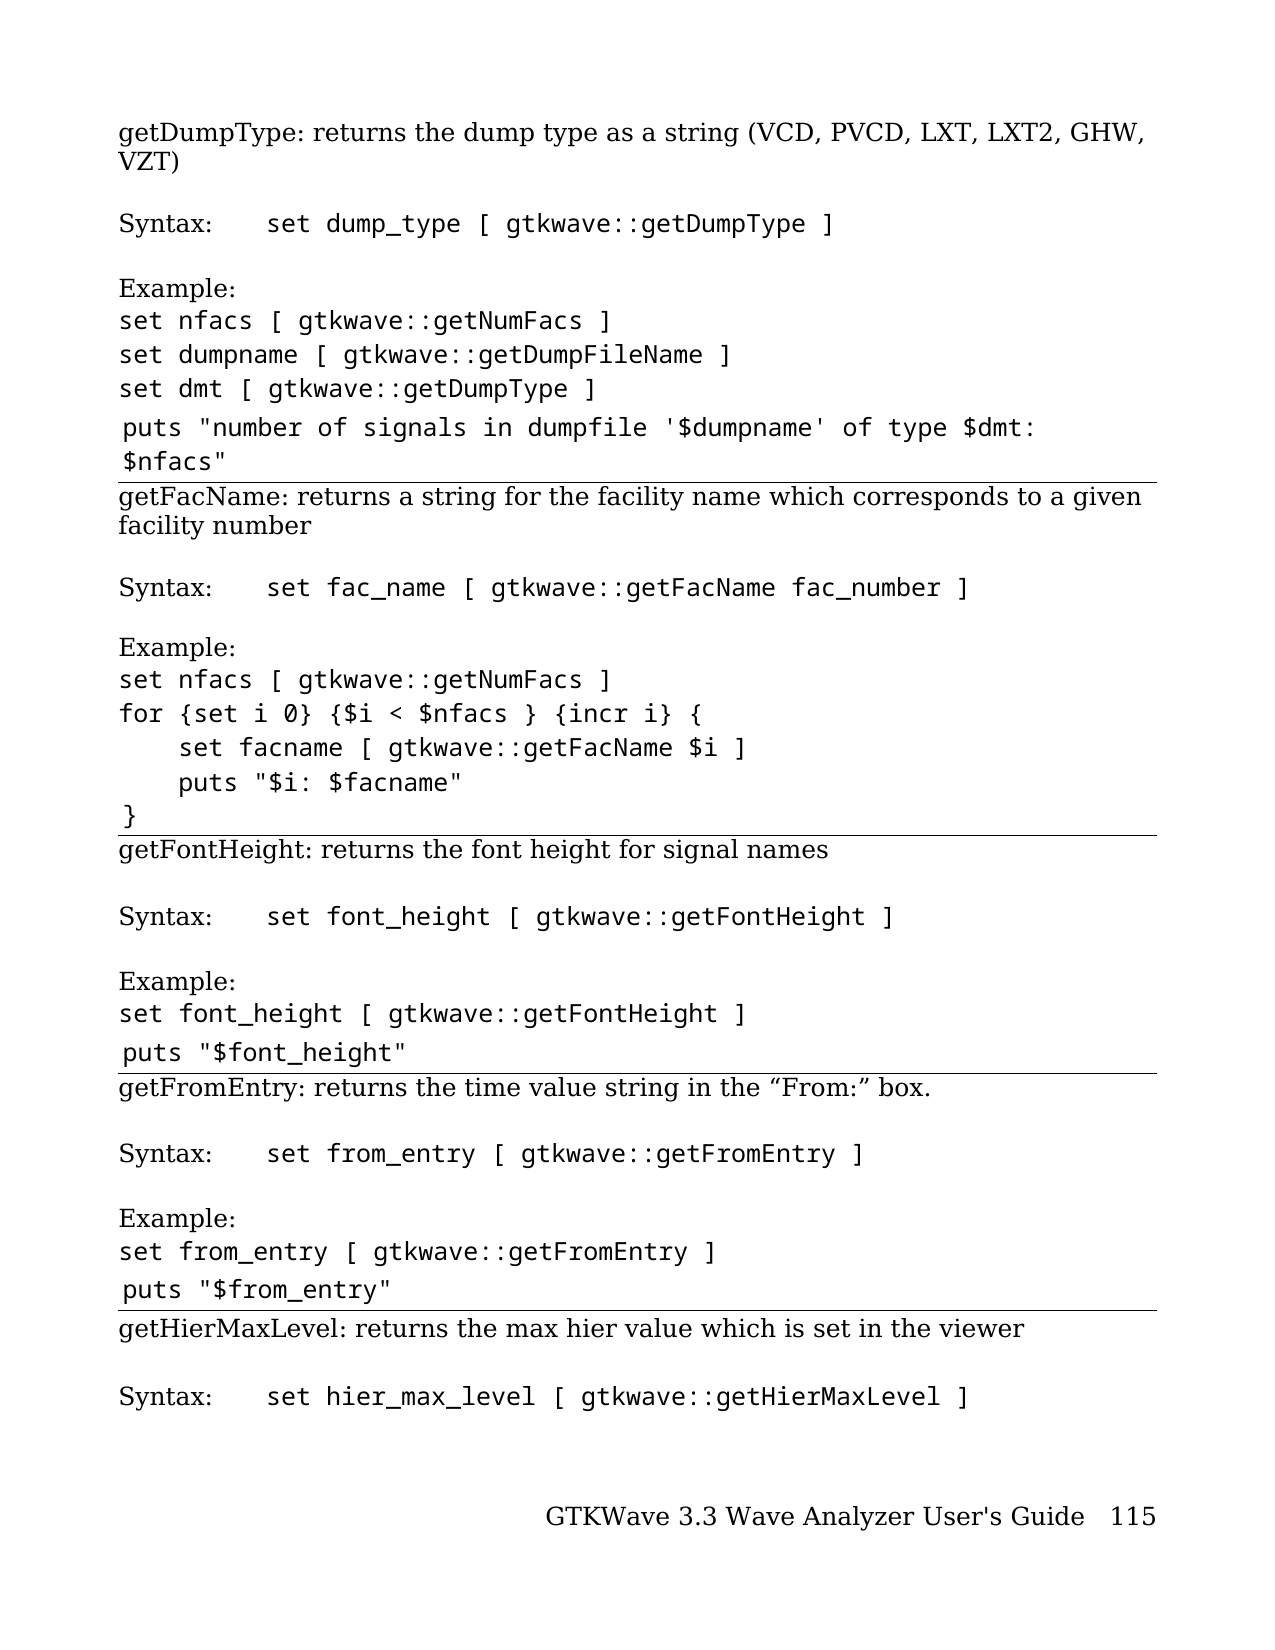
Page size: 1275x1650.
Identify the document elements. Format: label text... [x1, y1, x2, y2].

text set dmt [ gtkwave::getDumpType ] [118, 371, 1157, 405]
text puts "$from_entry" [118, 1267, 1157, 1310]
text set font_height [ gtkwave::getFontHeight ] [118, 996, 1157, 1030]
text set nfacs [ gtkwave::getNumFacs ] [118, 303, 1157, 337]
text } [118, 798, 1157, 835]
text Example: [118, 274, 1157, 303]
text Syntax: set from_entry [ gtkwave::getFromEntry ] [118, 1136, 1157, 1170]
text set dumpname [ gtkwave::getDumpFileName ] [118, 337, 1157, 371]
text getHierMaxLevel: returns the max hier value which is set in the viewer [118, 1311, 1157, 1344]
text puts "$i: $facname" [118, 764, 1157, 798]
text Syntax: set dump_type [ gtkwave::getDumpType ] [118, 206, 1157, 240]
text getFontHeight: returns the font height for signal names [118, 836, 1157, 864]
text getFacName: returns a string for the facility name which corresponds to a given facility number [118, 483, 1157, 540]
text getDumpType: returns the dump type as a string (VCD, PVCD, LXT, LXT2, GHW, VZT) [118, 118, 1157, 176]
text set nfacs [ gtkwave::getNumFacs ] [118, 662, 1157, 696]
text Example: [118, 633, 1157, 662]
text puts "number of signals in dumpfile '$dumpname' of type $dmt: $nfacs" [118, 405, 1157, 482]
text Syntax: set hier_max_level [ gtkwave::getHierMaxLevel ] [118, 1378, 1157, 1413]
text set facname [ gtkwave::getFacName $i ] [118, 730, 1157, 764]
text Example: [118, 1204, 1157, 1233]
text Syntax: set fac_name [ gtkwave::getFacName fac_number ] [118, 569, 1157, 604]
text set from_entry [ gtkwave::getFromEntry ] [118, 1233, 1157, 1267]
text getFromEntry: returns the time value string in the “From:” box. [118, 1074, 1157, 1102]
text puts "$font_height" [118, 1030, 1157, 1073]
text Example: [118, 967, 1157, 996]
text Syntax: set font_height [ gtkwave::getFontHeight ] [118, 899, 1157, 933]
text for {set i 0} {$i < $nfacs } {incr i} { [118, 696, 1157, 730]
